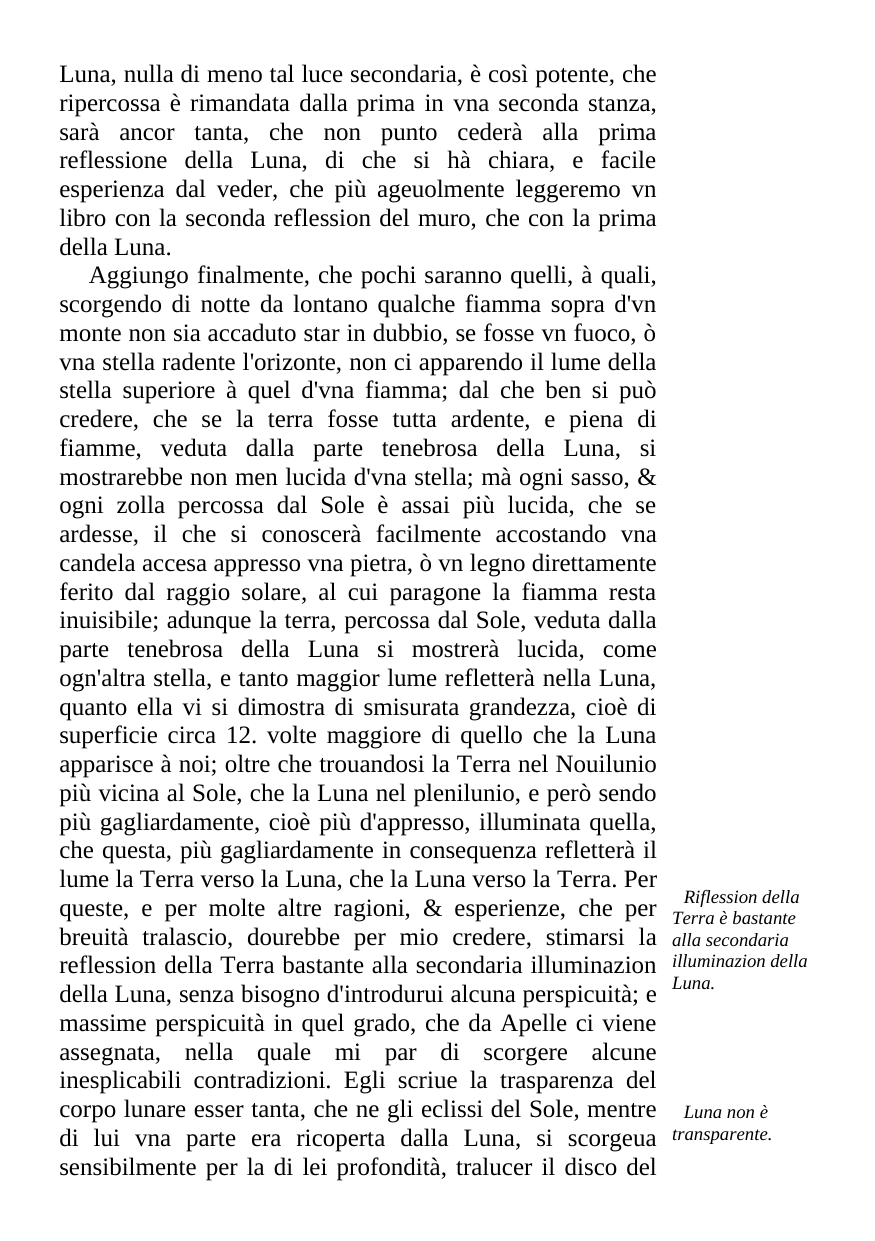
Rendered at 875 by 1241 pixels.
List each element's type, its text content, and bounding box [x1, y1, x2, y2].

table_cell Luna, nulla di meno tal luce secondaria, è così potente, che ripercossa è rimandata dalla prima in vna seconda stanza, sarà ancor tanta, che non punto cederà alla prima reflessione della Luna, di che si hà chiara, e facile esperienza dal veder, che più ageuolmente leggeremo vn libro con la seconda reflession del muro, che con la prima della Luna. [52, 59, 664, 260]
table_cell [665, 59, 822, 260]
table_cell Riflession della Terra è bastante alla secondaria illuminazion della Luna. Luna non è transparente. [665, 260, 822, 1180]
table_cell Aggiungo finalmente, che pochi saranno quelli, à quali, scorgendo di notte da lontano qualche fiamma sopra d'vn monte non sia accaduto star in dubbio, se fosse vn fuoco, ò vna stella radente l'orizonte, non ci apparendo il lume della stella superiore à quel d'vna fiamma; dal che ben si può credere, che se la terra fosse tutta ardente, e piena di fiamme, veduta dalla parte tenebrosa della Luna, si mostrarebbe non men lucida d'vna stella; mà ogni sasso, & ogni zolla percossa dal Sole è assai più lucida, che se ardesse, il che si conoscerà facilmente accostando vna candela accesa appresso vna pietra, ò vn legno direttamente ferito dal raggio solare, al cui paragone la fiamma resta inuisibile; adunque la terra, percossa dal Sole, veduta dalla parte tenebrosa della Luna si mostrerà lucida, come ogn'altra stella, e tanto maggior lume refletterà nella Luna, quanto ella vi si dimostra di smisurata grandezza, cioè di superficie circa 12. volte maggiore di quello che la Luna apparisce à noi; oltre che trouandosi la Terra nel Nouilunio più vicina al Sole, che la Luna nel plenilunio, e però sendo più gagliardamente, cioè più d'appresso, illuminata quella, che questa, più gagliardamente in consequenza refletterà il lume la Terra verso la Luna, che la Luna verso la Terra. Per queste, e per molte altre ragioni, & esperienze, che per breuità tralascio, dourebbe per mio credere, stimarsi la reflession della Terra bastante alla secondaria illuminazion della Luna, senza bisogno d'introdurui alcuna perspicuità; e massime perspicuità in quel grado, che da Apelle ci viene assegnata, nella quale mi par di scorgere alcune inesplicabili contradizioni. Egli scriue la trasparenza del corpo lunare esser tanta, che ne gli eclissi del Sole, mentre di lui vna parte era ricoperta dalla Luna, si scorgeua sensibilmente per la di lei profondità, tralucer il disco del [52, 260, 664, 1180]
